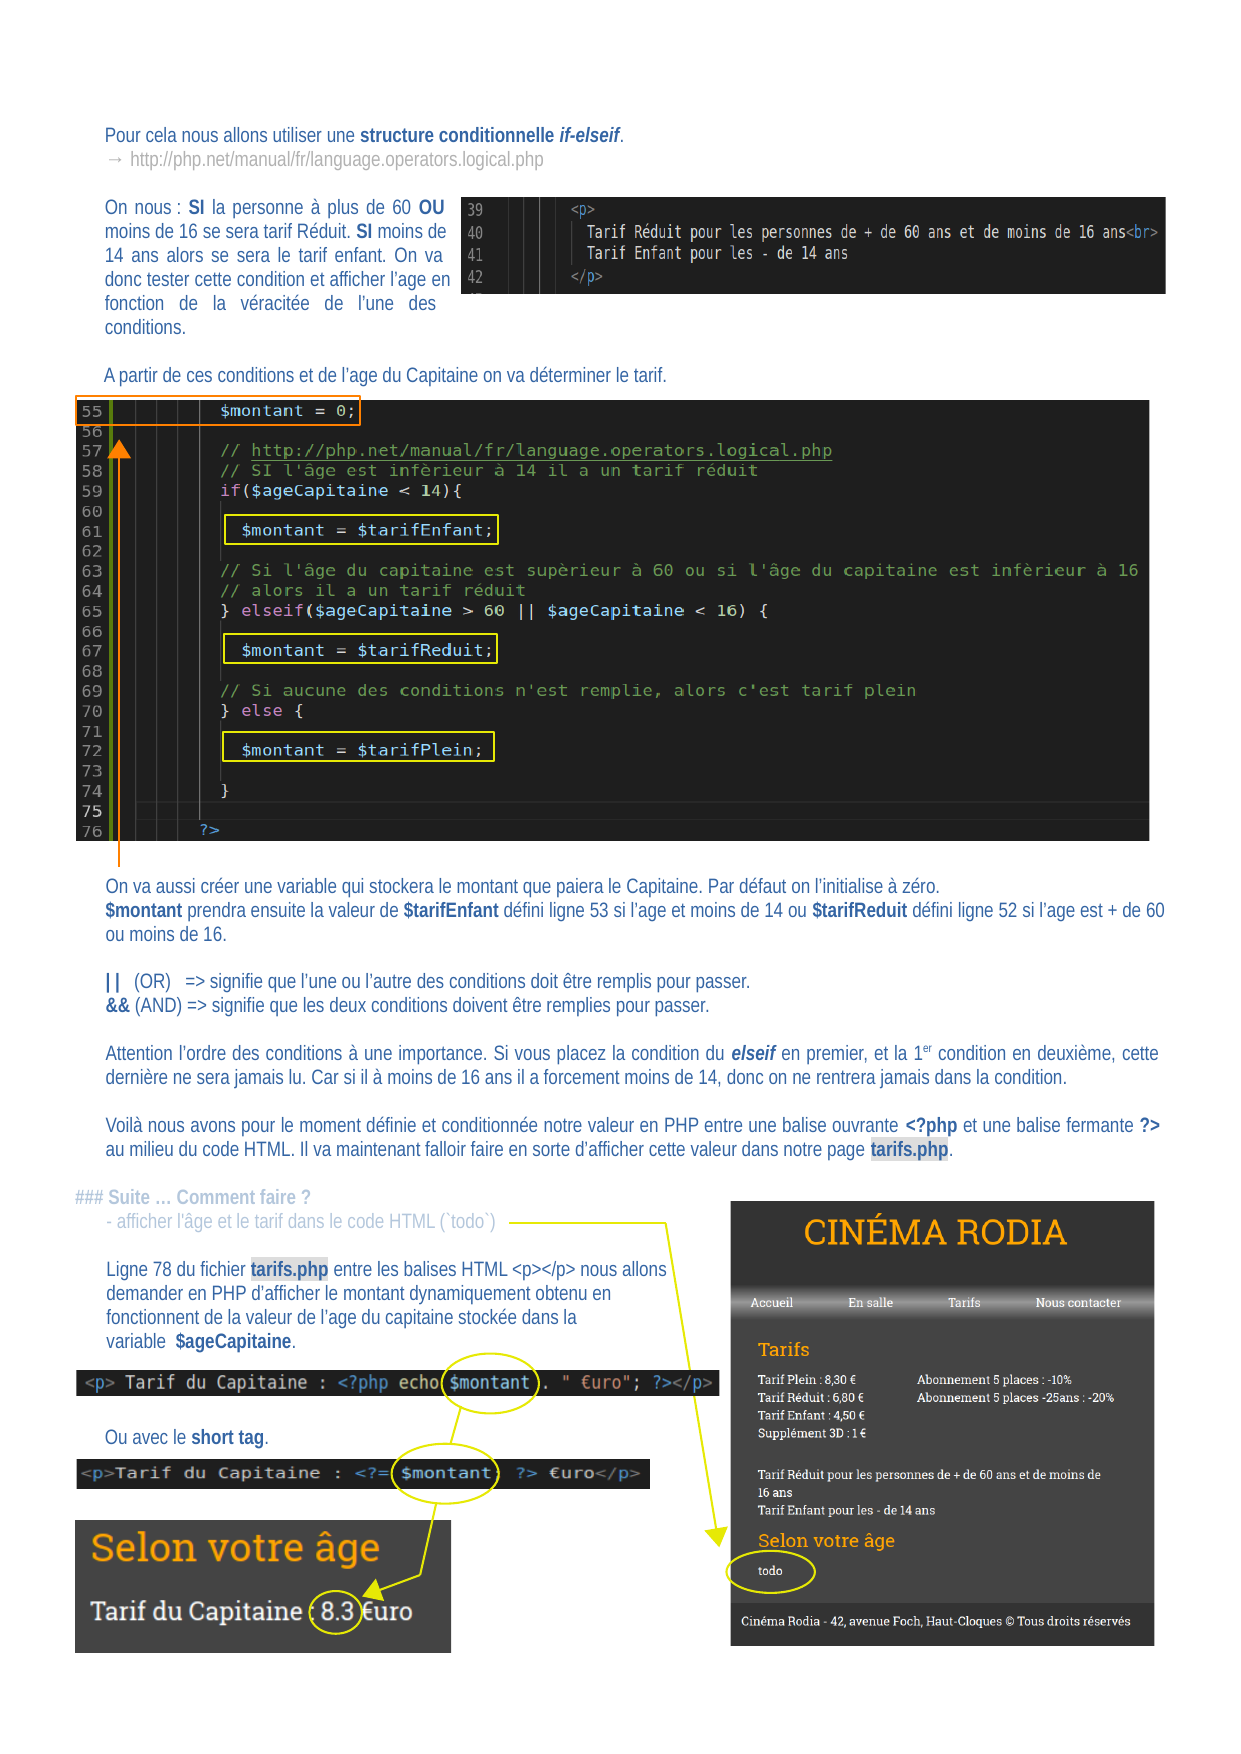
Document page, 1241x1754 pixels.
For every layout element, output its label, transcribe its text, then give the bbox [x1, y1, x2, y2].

picture [76, 1370, 444, 1396]
picture [76, 400, 1150, 841]
picture [393, 1459, 497, 1489]
picture [494, 1459, 650, 1489]
text demander en PHP d’afficher le montant dynamiquement obtenu en [75, 1281, 677, 1305]
picture [75, 1520, 452, 1653]
picture [730, 1552, 813, 1591]
picture [443, 1370, 537, 1396]
text fonctionnent de la valeur de l’age du capitaine stockée dans la [75, 1305, 681, 1329]
text $montant prendra ensuite la valeur de $tarifEnfant défini ligne 53 si l’age et moins de 14 ou $tarifReduit défini ligne 52 si l’age est + de 60 ou moins de 16. [75, 898, 1165, 946]
text → http://php.net/manual/fr/language.operators.logical.php [75, 147, 1165, 171]
text && (AND) => signifie que les deux conditions doivent être remplies pour passer. [75, 993, 1165, 1017]
text On nous : SI la personne à plus de 60 OU moins de 16 se sera tarif Réduit. SI moins de 14 ans alors se sera le tarif enfant. On va donc tester cette condition et afficher l’age en fonction de la véracitée de l’une des conditions. [75, 195, 1165, 338]
picture [77, 400, 359, 424]
text Voilà nous avons pour le moment définie et conditionnée notre valeur en PHP entre une balise ouvrante <?php et une balise fermante ?> au milieu du code HTML. Il va maintenant falloir faire en sorte d’afficher cette valeur dans notre page tarifs.php. [75, 1113, 1165, 1161]
text Attention l’ordre des conditions à une importance. Si vous placez la condition du elseif en premier, et la 1er condition en deuxième, cette dernière ne sera jamais lu. Car si il à moins de 16 ans il a forcement moins de 14, donc on ne rentrera jamais dans la condition. [75, 1041, 1165, 1089]
text variable $ageCapitaine. [75, 1329, 685, 1353]
picture [536, 1370, 720, 1396]
text A partir de ces conditions et de l’age du Capitaine on va déterminer le tarif. [75, 362, 1165, 386]
text [677, 1281, 730, 1305]
text - afficher l'âge et le tarif dans le code HTML (`todo`) [75, 1209, 730, 1233]
picture [730, 1201, 1155, 1646]
text On va aussi créer une variable qui stockera le montant que paiera le Capitaine. Par défaut on l’initialise à zéro. [75, 874, 1165, 898]
text Pour cela nous allons utiliser une structure conditionnelle if-elseif. [75, 123, 1165, 147]
picture [461, 197, 1166, 294]
text Ligne 78 du fichier tarifs.php entre les balises HTML <p></p> nous allons [75, 1257, 673, 1281]
text | | (OR) => signifie que l’une ou l’autre des conditions doit être remplis pour passer. [75, 969, 1165, 993]
text [701, 1425, 730, 1449]
text ### Suite … Comment faire ? [75, 1185, 1165, 1209]
text [453, 1425, 701, 1449]
text Ou avec le short tag. [75, 1425, 454, 1449]
picture [76, 1459, 396, 1489]
text [685, 1329, 730, 1353]
